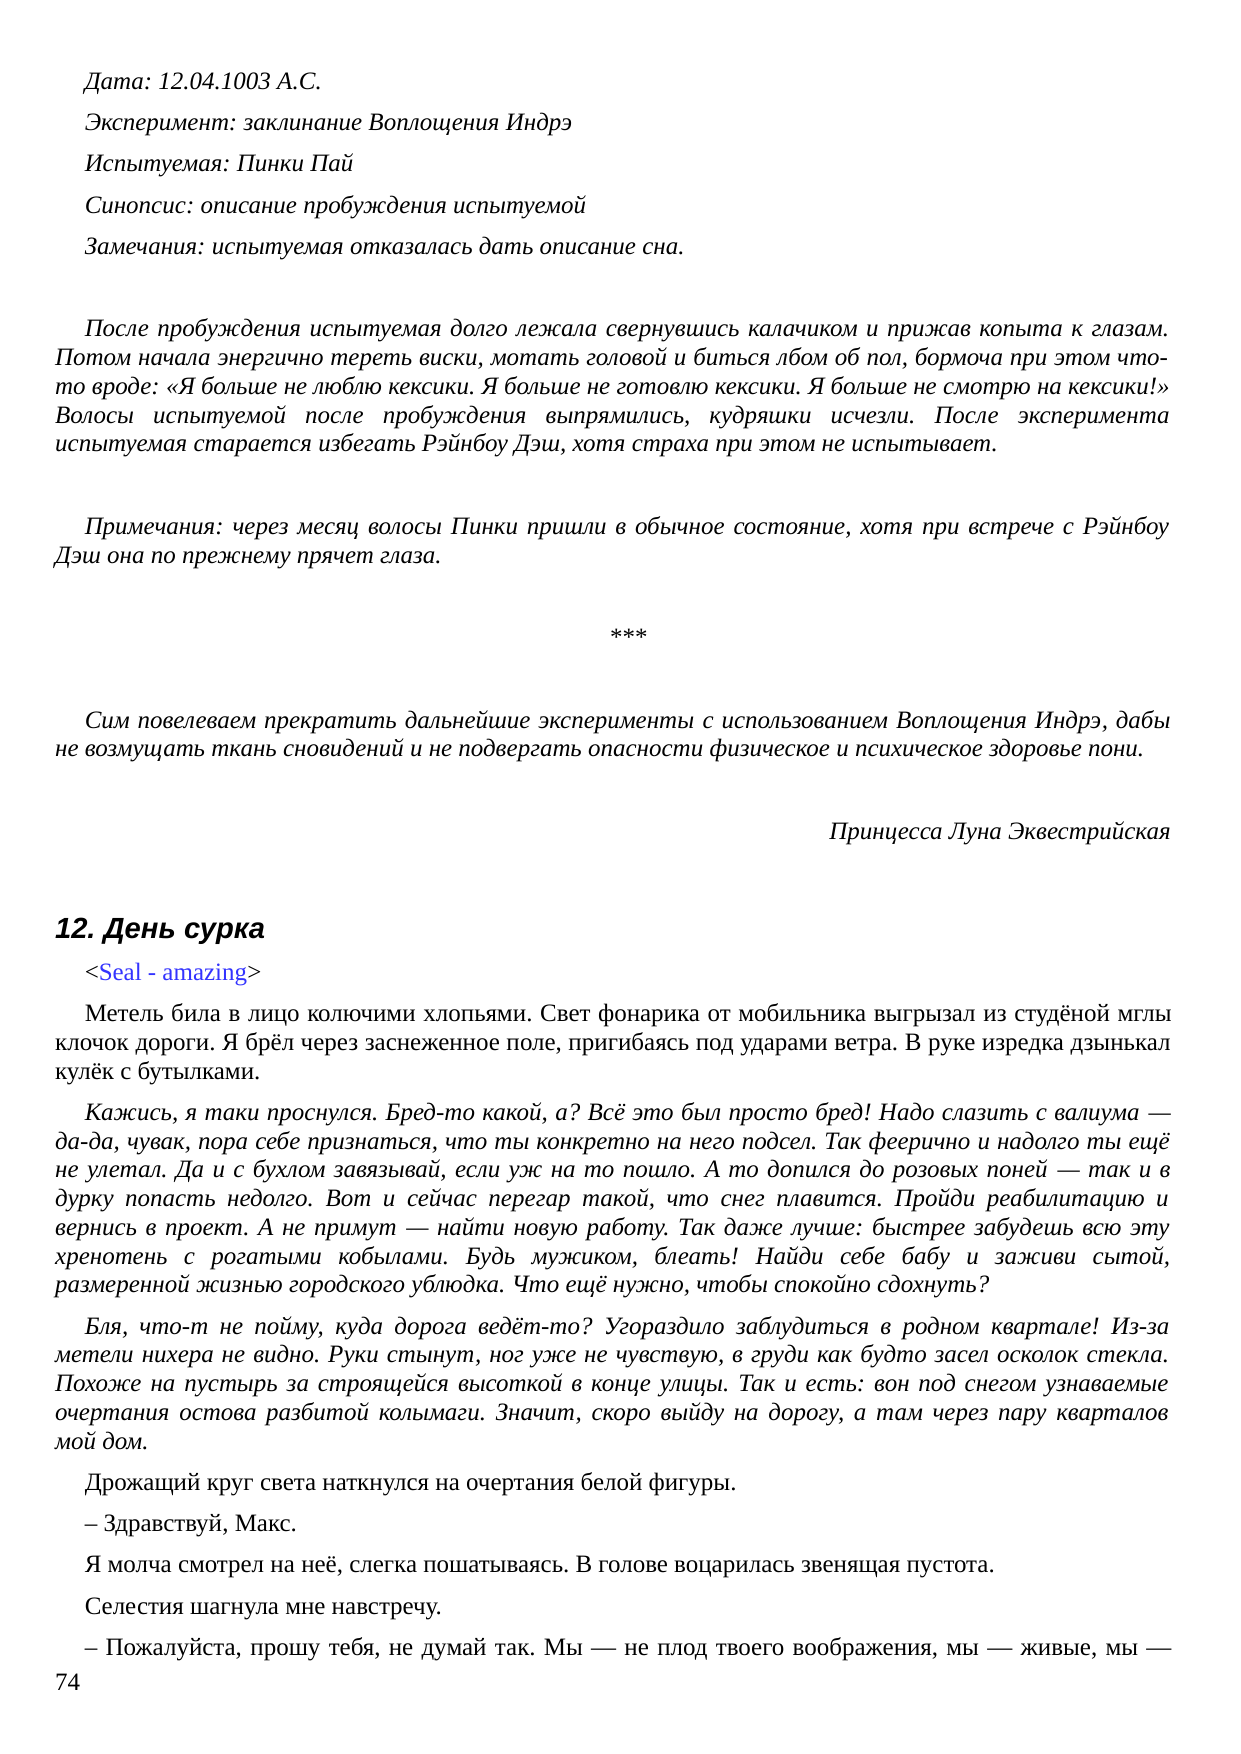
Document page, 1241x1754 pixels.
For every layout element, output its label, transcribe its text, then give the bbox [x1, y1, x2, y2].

text Дрожащий круг света наткнулся на очертания белой фигуры. [55, 1467, 1173, 1496]
text Принцесса Луна Эквестрийская [55, 816, 1173, 845]
text Метель била в лицо колючими хлопьями. Свет фонарика от мобильника выгрызал из студёной мглы клочок дороги. Я брёл через заснеженное поле, пригибаясь под ударами ветра. В руке изредка дзынькал кулёк с бутылками. [55, 998, 1173, 1084]
text – Здравствуй, Макс. [55, 1508, 1173, 1537]
text <Seal - amazing> [55, 957, 1173, 986]
text Я молча смотрел на неё, слегка пошатываясь. В голове воцарилась звенящая пустота. [55, 1549, 1173, 1578]
text Замечания: испытуемая отказалась дать описание сна. [55, 231, 1173, 260]
text Синопсис: описание пробуждения испытуемой [55, 190, 1173, 218]
subtitle 12. День сурка [55, 911, 1173, 944]
text Примечания: через месяц волосы Пинки пришли в обычное состояние, хотя при встрече с Рэйнбоу Дэш она по прежнему прячет глаза. [55, 511, 1173, 568]
text Бля, что-т не пойму, куда дорога ведёт-то? Угораздило заблудиться в родном квартале! Из-за метели нихера не видно. Руки стынут, ног уже не чувствую, в груди как будто засел осколок стекла. Похоже на пустырь за строящейся высоткой в конце улицы. Так и есть: вон под снегом узнаваемые очертания остова разбитой колымаги. Значит, скоро выйду на дорогу, а там через пару кварталов мой дом. [55, 1311, 1173, 1454]
text Сим повелеваем прекратить дальнейшие эксперименты с использованием Воплощения Индрэ, дабы не возмущать ткань сновидений и не подвергать опасности физическое и психическое здоровье пони. [55, 705, 1173, 762]
text – Пожалуйста, прошу тебя, не думай так. Мы — не плод твоего воображения, мы — живые, мы — [55, 1632, 1173, 1661]
text Селестия шагнула мне навстречу. [55, 1591, 1173, 1619]
text Дата: 12.04.1003 А.С. [55, 66, 1173, 95]
text После пробуждения испытуемая долго лежала свернувшись калачиком и прижав копыта к глазам. Потом начала энергично тереть виски, мотать головой и биться лбом об пол, бормоча при этом что-то вроде: «Я больше не люблю кексики. Я больше не готовлю кексики. Я больше не смотрю на кексики!» Волосы испытуемой после пробуждения выпрямились, кудряшки исчезли. После эксперимента испытуемая старается избегать Рэйнбоу Дэш, хотя страха при этом не испытывает. [55, 313, 1173, 457]
text Испытуемая: Пинки Пай [55, 148, 1173, 177]
text Кажись, я таки проснулся. Бред-то какой, а? Всё это был просто бред! Надо слазить с валиума — да-да, чувак, пора себе признаться, что ты конкретно на него подсел. Так феерично и надолго ты ещё не улетал. Да и с бухлом завязывай, если уж на то пошло. А то допился до розовых поней — так и в дурку попасть недолго. Вот и сейчас перегар такой, что снег плавится. Пройди реабилитацию и вернись в проект. А не примут — найти новую работу. Так даже лучше: быстрее забудешь всю эту хренотень с рогатыми кобылами. Будь мужиком, блеать! Найди себе бабу и заживи сытой, размеренной жизнью городского ублюдка. Что ещё нужно, чтобы спокойно сдохнуть? [55, 1097, 1173, 1298]
text Эксперимент: заклинание Воплощения Индрэ [55, 107, 1173, 136]
text *** [55, 622, 1173, 651]
